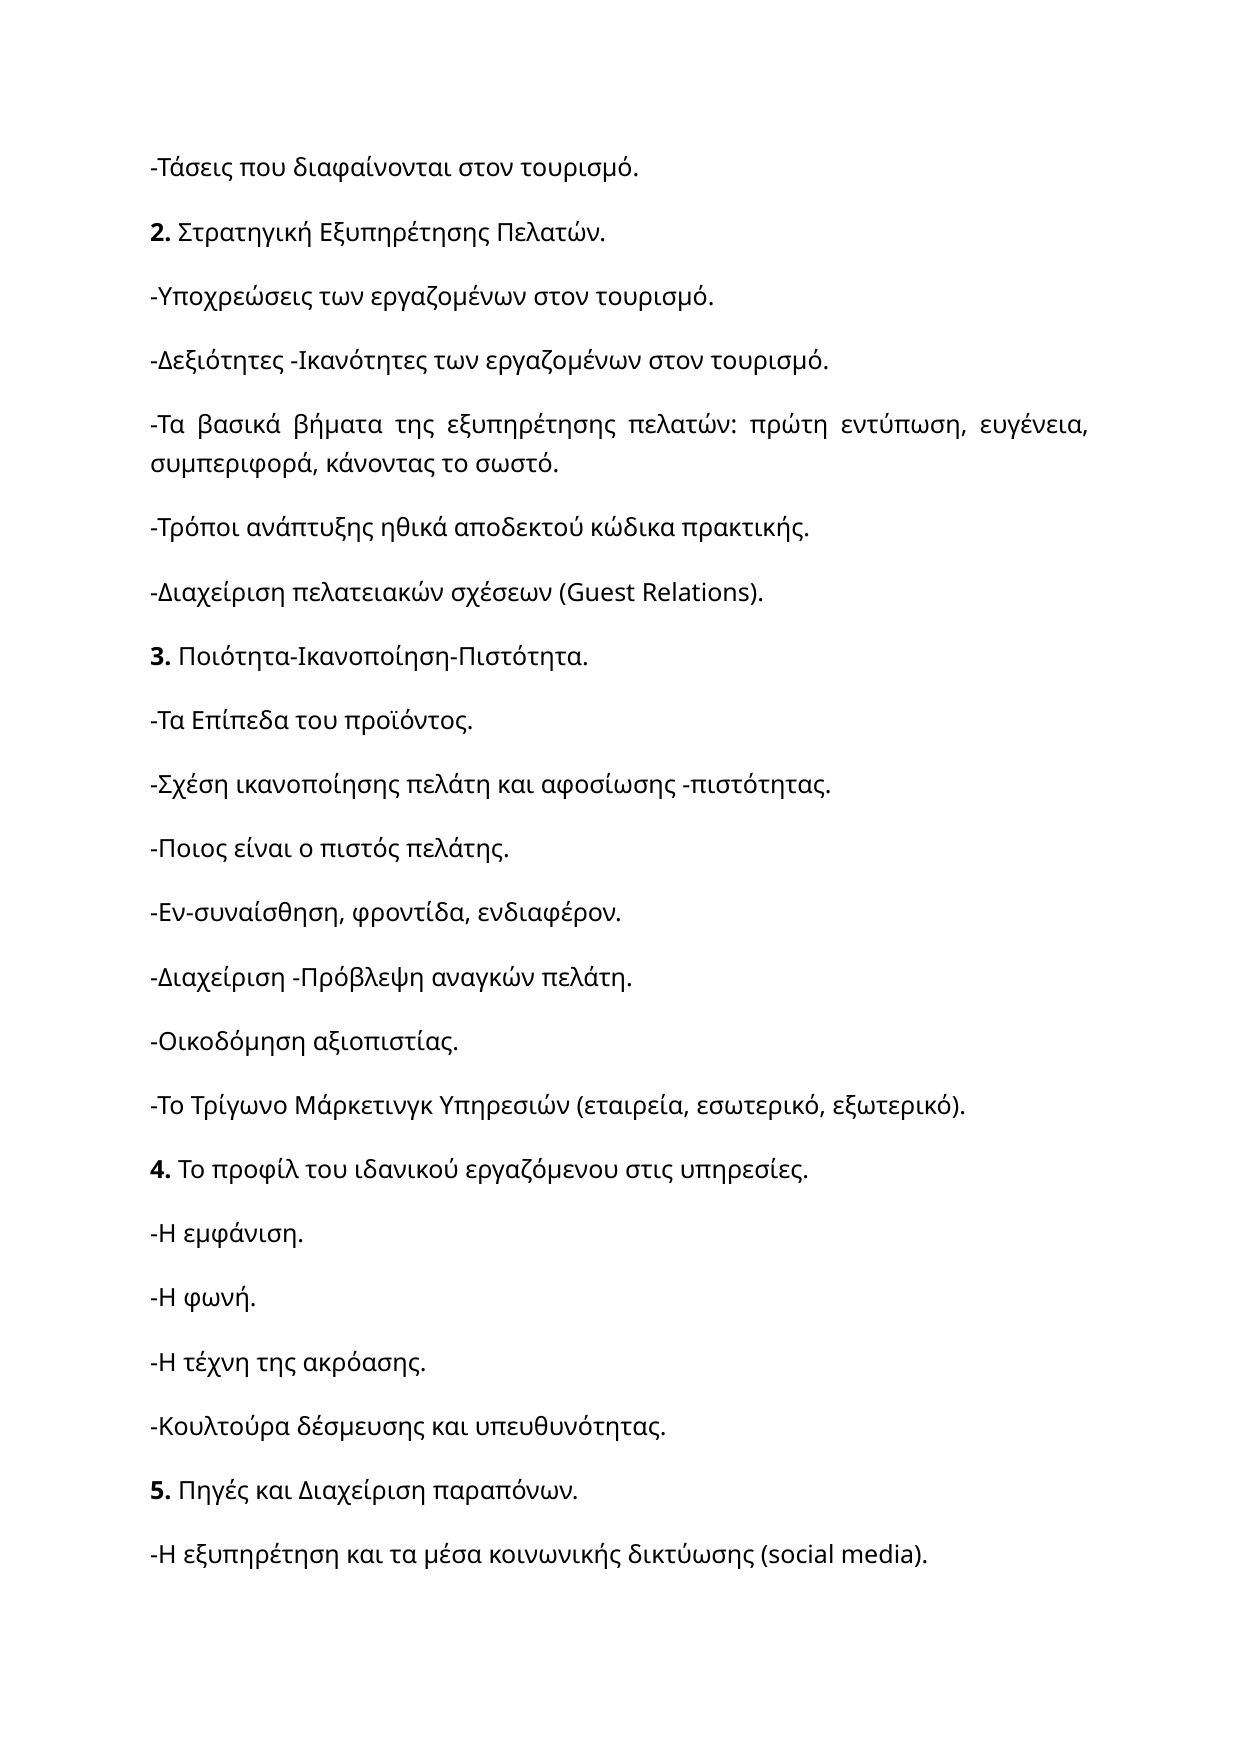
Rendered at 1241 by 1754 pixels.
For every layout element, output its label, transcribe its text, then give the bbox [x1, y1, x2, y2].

text -Κουλτούρα δέσμευσης και υπευθυνότητας. [150, 1408, 1090, 1442]
text -Διαχείριση πελατειακών σχέσεων (Guest Relations). [150, 574, 1090, 608]
text 4. Το προφίλ του ιδανικού εργαζόμενου στις υπηρεσίες. [150, 1152, 1090, 1186]
text -Δεξιότητες -Ικανότητες των εργαζομένων στον τουρισμό. [150, 342, 1090, 377]
text -Το Τρίγωνο Μάρκετινγκ Υπηρεσιών (εταιρεία, εσωτερικό, εξωτερικό). [150, 1087, 1090, 1122]
text -Η φωνή. [150, 1280, 1090, 1314]
text 2. Στρατηγική Εξυπηρέτησης Πελατών. [150, 214, 1090, 248]
text -Τάσεις που διαφαίνονται στον τουρισμό. [150, 150, 1090, 184]
text -Υποχρεώσεις των εργαζομένων στον τουρισμό. [150, 278, 1090, 312]
text -Η εμφάνιση. [150, 1216, 1090, 1250]
text -Οικοδόμηση αξιοπιστίας. [150, 1023, 1090, 1057]
text -Η εξυπηρέτηση και τα μέσα κοινωνικής δικτύωσης (social media). [150, 1537, 1090, 1571]
text -Τα Επίπεδα του προϊόντος. [150, 702, 1090, 737]
text -Σχέση ικανοποίησης πελάτη και αφοσίωσης -πιστότητας. [150, 767, 1090, 801]
text 3. Ποιότητα-Ικανοποίηση-Πιστότητα. [150, 638, 1090, 672]
text -Τα βασικά βήματα της εξυπηρέτησης πελατών: πρώτη εντύπωση, ευγένεια, συμπεριφορά, κάνοντας το σωστό. [150, 407, 1090, 480]
text 5. Πηγές και Διαχείριση παραπόνων. [150, 1472, 1090, 1507]
text -Εν-συναίσθηση, φροντίδα, ενδιαφέρον. [150, 895, 1090, 929]
text -Διαχείριση -Πρόβλεψη αναγκών πελάτη. [150, 959, 1090, 993]
text -Ποιος είναι ο πιστός πελάτης. [150, 831, 1090, 865]
text -Η τέχνη της ακρόασης. [150, 1344, 1090, 1378]
text -Τρόποι ανάπτυξης ηθικά αποδεκτού κώδικα πρακτικής. [150, 510, 1090, 544]
